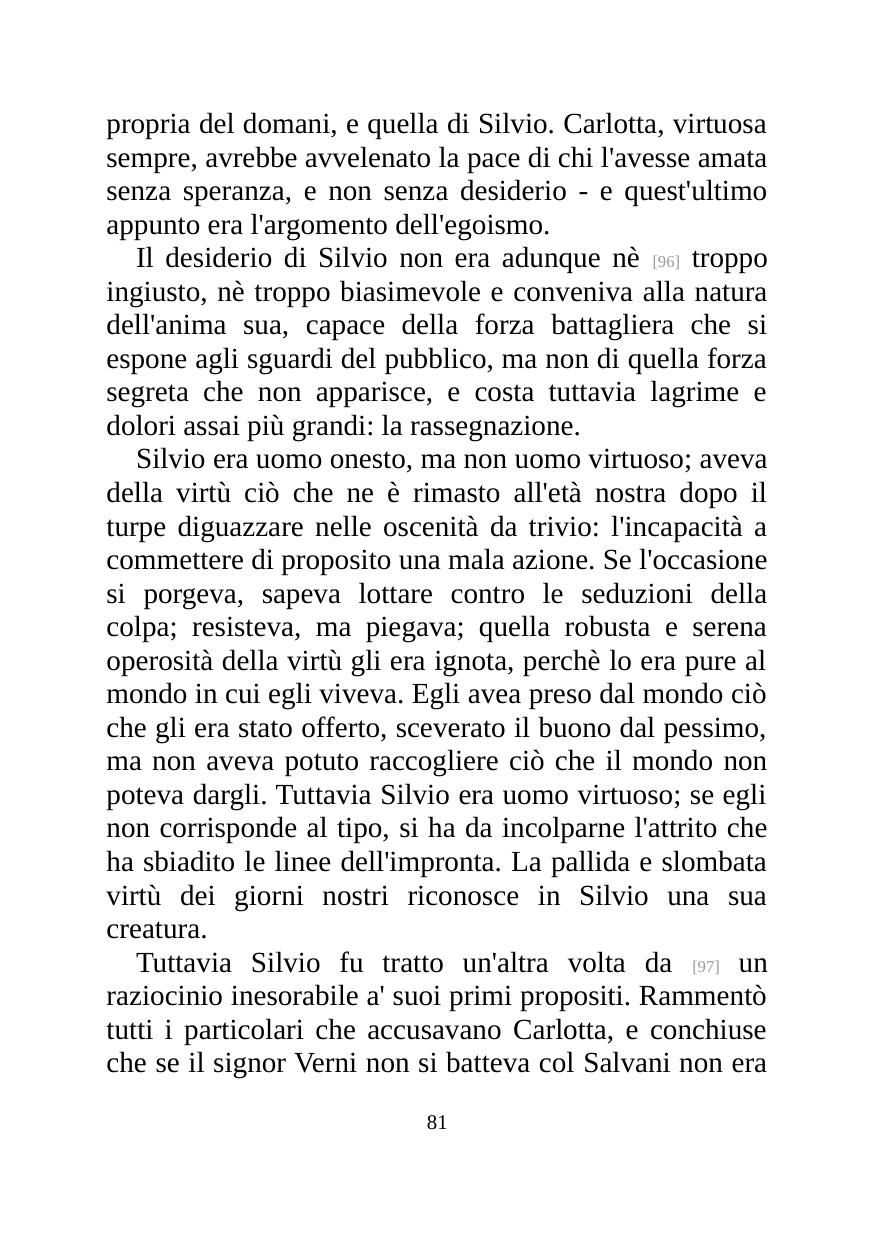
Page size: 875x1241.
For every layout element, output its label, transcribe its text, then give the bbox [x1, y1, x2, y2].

text Silvio era uomo onesto, ma non uomo virtuoso; aveva della virtù ciò che ne è rimasto all'età nostra dopo il turpe diguazzare nelle oscenità da trivio: l'incapacità a commettere di proposito una mala azione. Se l'occasione si porgeva, sapeva lottare contro le seduzioni della colpa; resisteva, ma piegava; quella robusta e serena operosità della virtù gli era ignota, perchè lo era pure al mondo in cui egli viveva. Egli avea preso dal mondo ciò che gli era stato offerto, sceverato il buono dal pessimo, ma non aveva potuto raccogliere ciò che il mondo non poteva dargli. Tuttavia Silvio era uomo virtuoso; se egli non corrisponde al tipo, si ha da incolparne l'attrito che ha sbiadito le linee dell'impronta. La pallida e slombata virtù dei giorni nostri riconosce in Silvio una sua creatura. [106, 442, 768, 945]
text propria del domani, e quella di Silvio. Carlotta, virtuosa sempre, avrebbe avvelenato la pace di chi l'avesse amata senza speranza, e non senza desiderio - e quest'ultimo appunto era l'argomento dell'egoismo. [106, 106, 768, 240]
text Il desiderio di Silvio non era adunque nè [96] troppo ingiusto, nè troppo biasimevole e conveniva alla natura dell'anima sua, capace della forza battagliera che si espone agli sguardi del pubblico, ma non di quella forza segreta che non apparisce, e costa tuttavia lagrime e dolori assai più grandi: la rassegnazione. [106, 240, 768, 442]
text Tuttavia Silvio fu tratto un'altra volta da [97] un raziocinio inesorabile a' suoi primi propositi. Rammentò tutti i particolari che accusavano Carlotta, e conchiuse che se il signor Verni non si batteva col Salvani non era [106, 945, 768, 1079]
